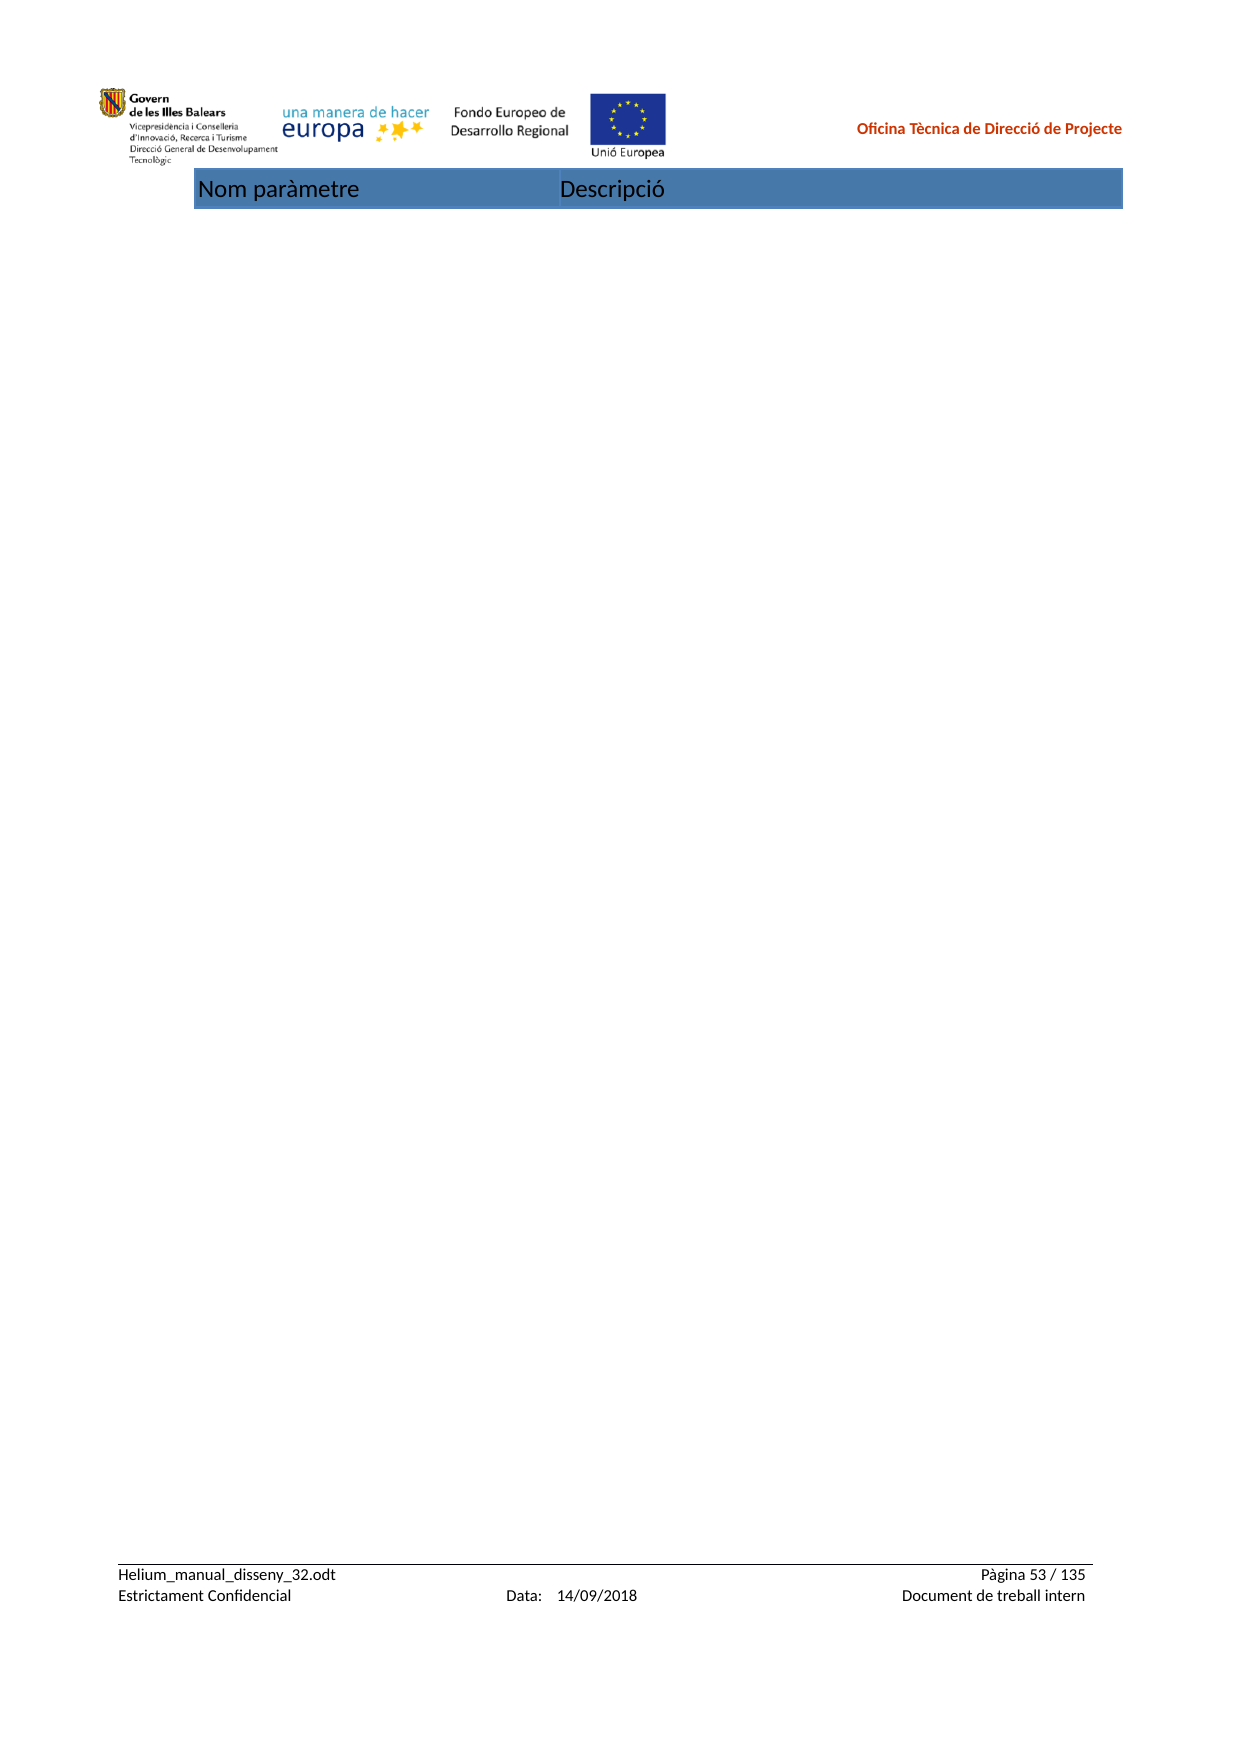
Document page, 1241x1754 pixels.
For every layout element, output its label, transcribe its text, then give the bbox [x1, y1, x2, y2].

table_header Nom paràmetre [196, 170, 559, 206]
table_header Descripció [561, 170, 1121, 206]
picture [99, 87, 668, 166]
